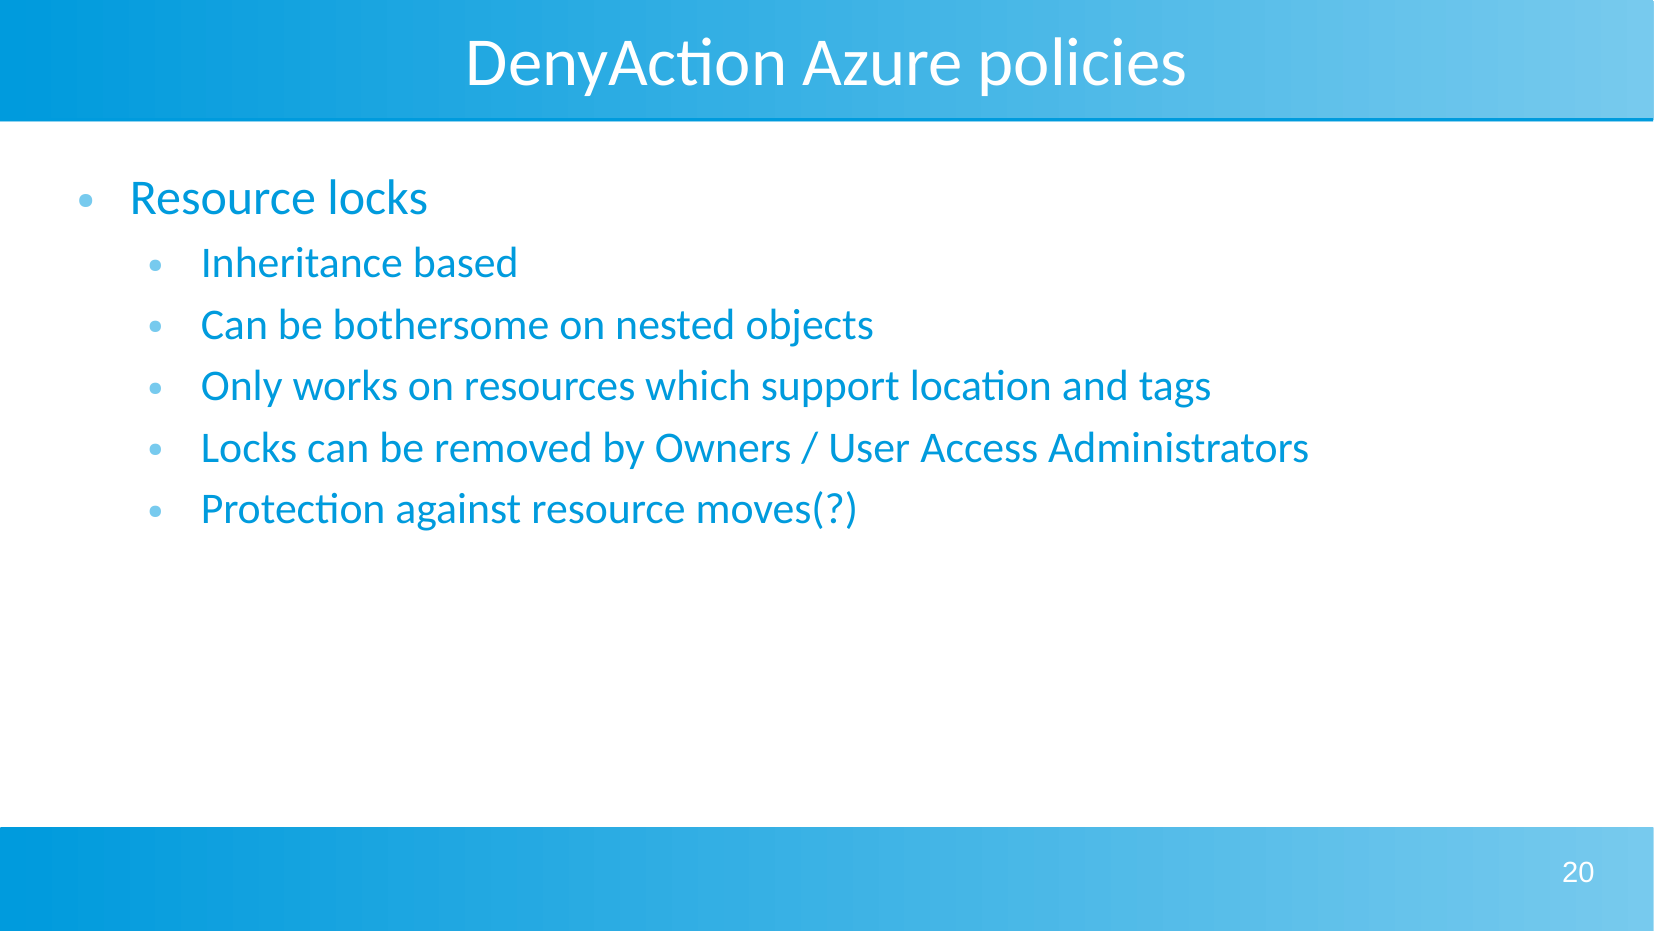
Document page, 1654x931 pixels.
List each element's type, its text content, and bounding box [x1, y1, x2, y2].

title DenyAction Azure policies [59, 29, 1595, 108]
list Resource locks Inheritance based Can be bothersome on nested objects Only works on resources which support location and tags Locks can be removed by Owners / User Access Administrators Protection against resource moves(?) [59, 177, 1595, 768]
